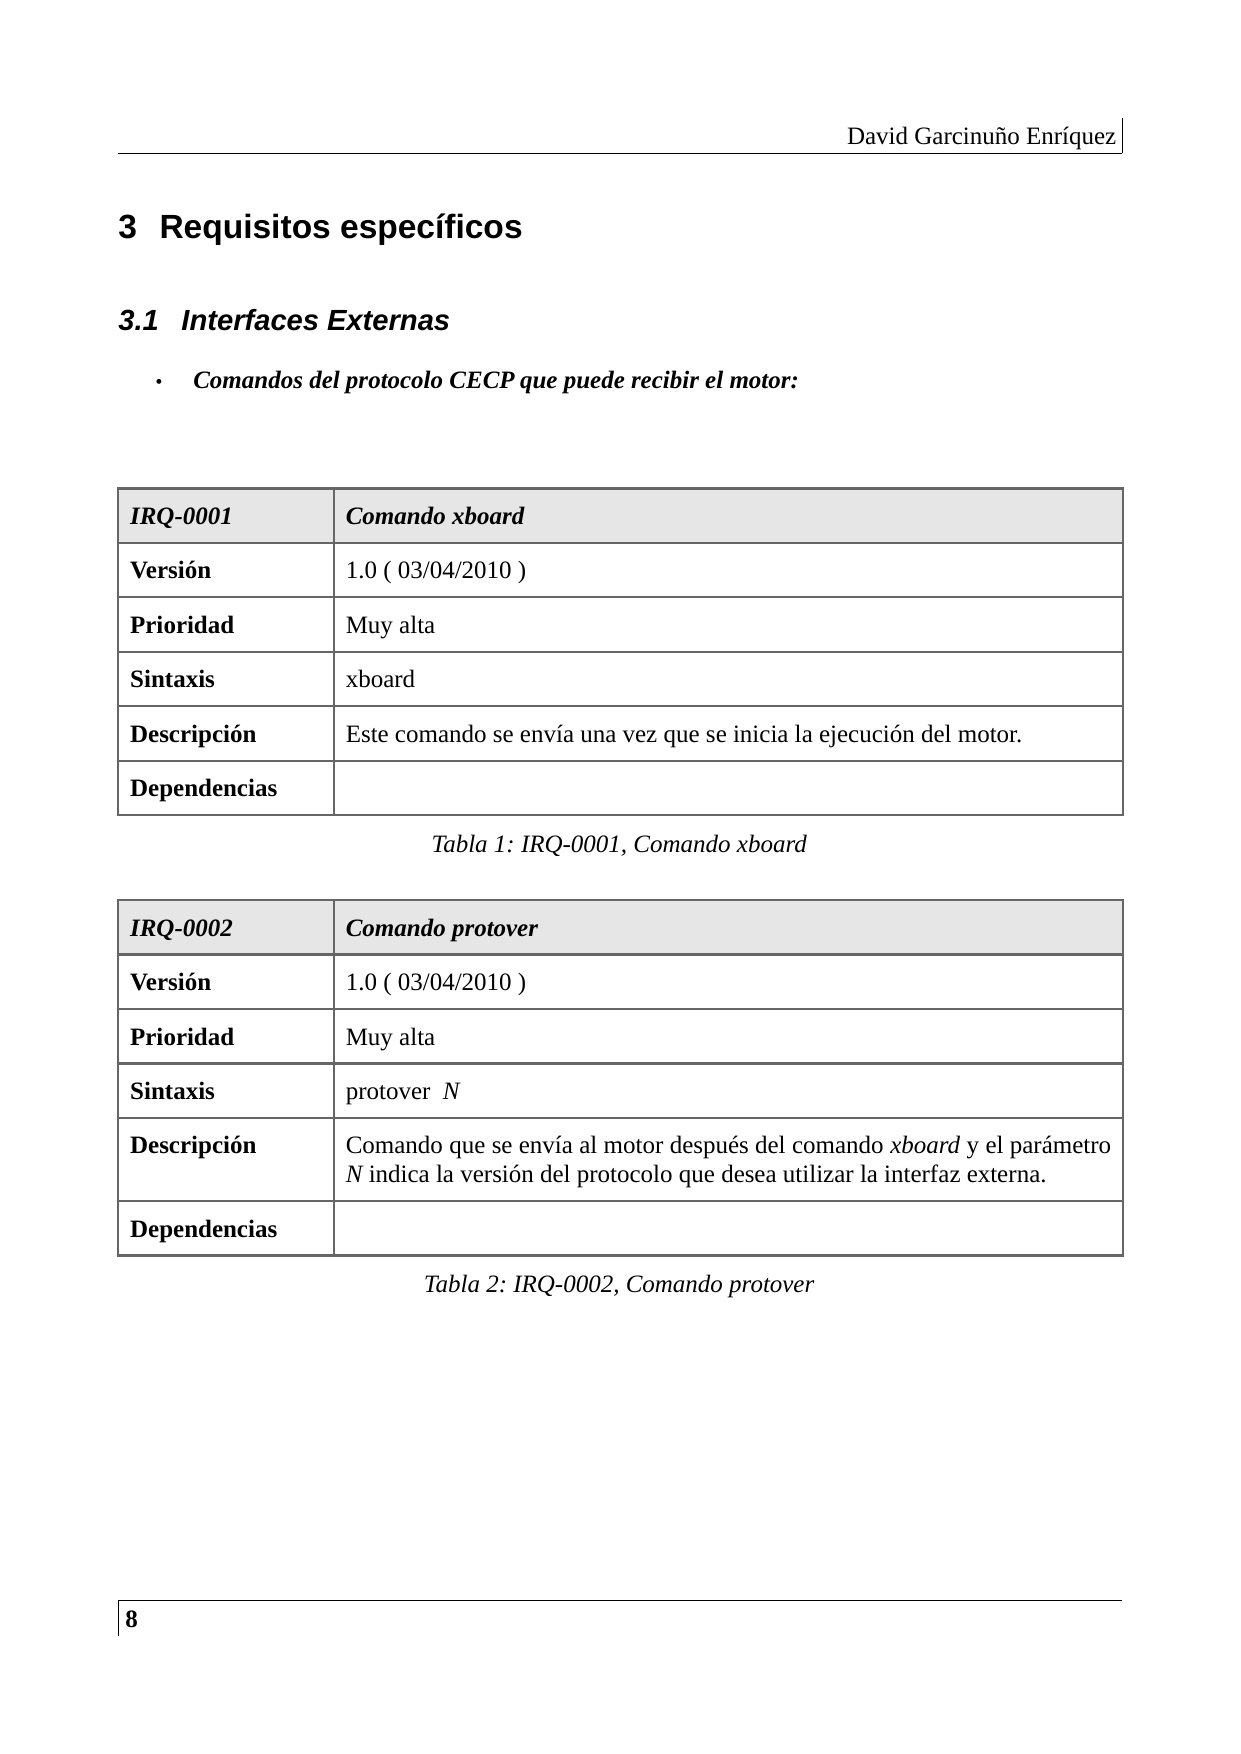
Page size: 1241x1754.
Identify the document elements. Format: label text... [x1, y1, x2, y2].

table_header Comando protover [335, 901, 1122, 953]
table_cell 1.0 ( 03/04/2010 ) [335, 544, 1122, 596]
table_cell 1.0 ( 03/04/2010 ) [335, 956, 1122, 1008]
table_cell xboard [335, 653, 1122, 705]
table_cell Versión [119, 544, 333, 596]
table_cell Comando que se envía al motor después del comando xboard y el parámetro N indica la versión del protocolo que desea utilizar la interfaz externa. [335, 1119, 1122, 1200]
table_cell Prioridad [119, 1010, 333, 1062]
list Comandos del protocolo CECP que puede recibir el motor: [156, 366, 1122, 394]
table_cell Sintaxis [119, 1065, 333, 1117]
table_header IRQ-0001 [119, 490, 333, 542]
subtitle Requisitos específicos [118, 207, 1122, 246]
table_cell Descripción [119, 707, 333, 759]
table_header Comando xboard [335, 490, 1122, 542]
table_cell Muy alta [335, 1010, 1122, 1062]
table_cell Dependencias [119, 1202, 333, 1254]
table_cell Sintaxis [119, 653, 333, 705]
table_cell Este comando se envía una vez que se inicia la ejecución del motor. [335, 707, 1122, 759]
table_cell Muy alta [335, 598, 1122, 651]
table_header IRQ-0002 [119, 901, 333, 953]
table_cell Descripción [119, 1119, 333, 1200]
subtitle Interfaces Externas [118, 303, 1122, 336]
table_cell Versión [119, 956, 333, 1008]
text Tabla 1: IRQ-0001, Comando xboard [118, 829, 1122, 857]
table_cell [335, 762, 1122, 814]
text Tabla 2: IRQ-0002, Comando protover [118, 1269, 1122, 1298]
table_cell protover N [335, 1065, 1122, 1117]
table_cell Prioridad [119, 598, 333, 651]
table_cell [335, 1202, 1122, 1254]
table_cell Dependencias [119, 762, 333, 814]
